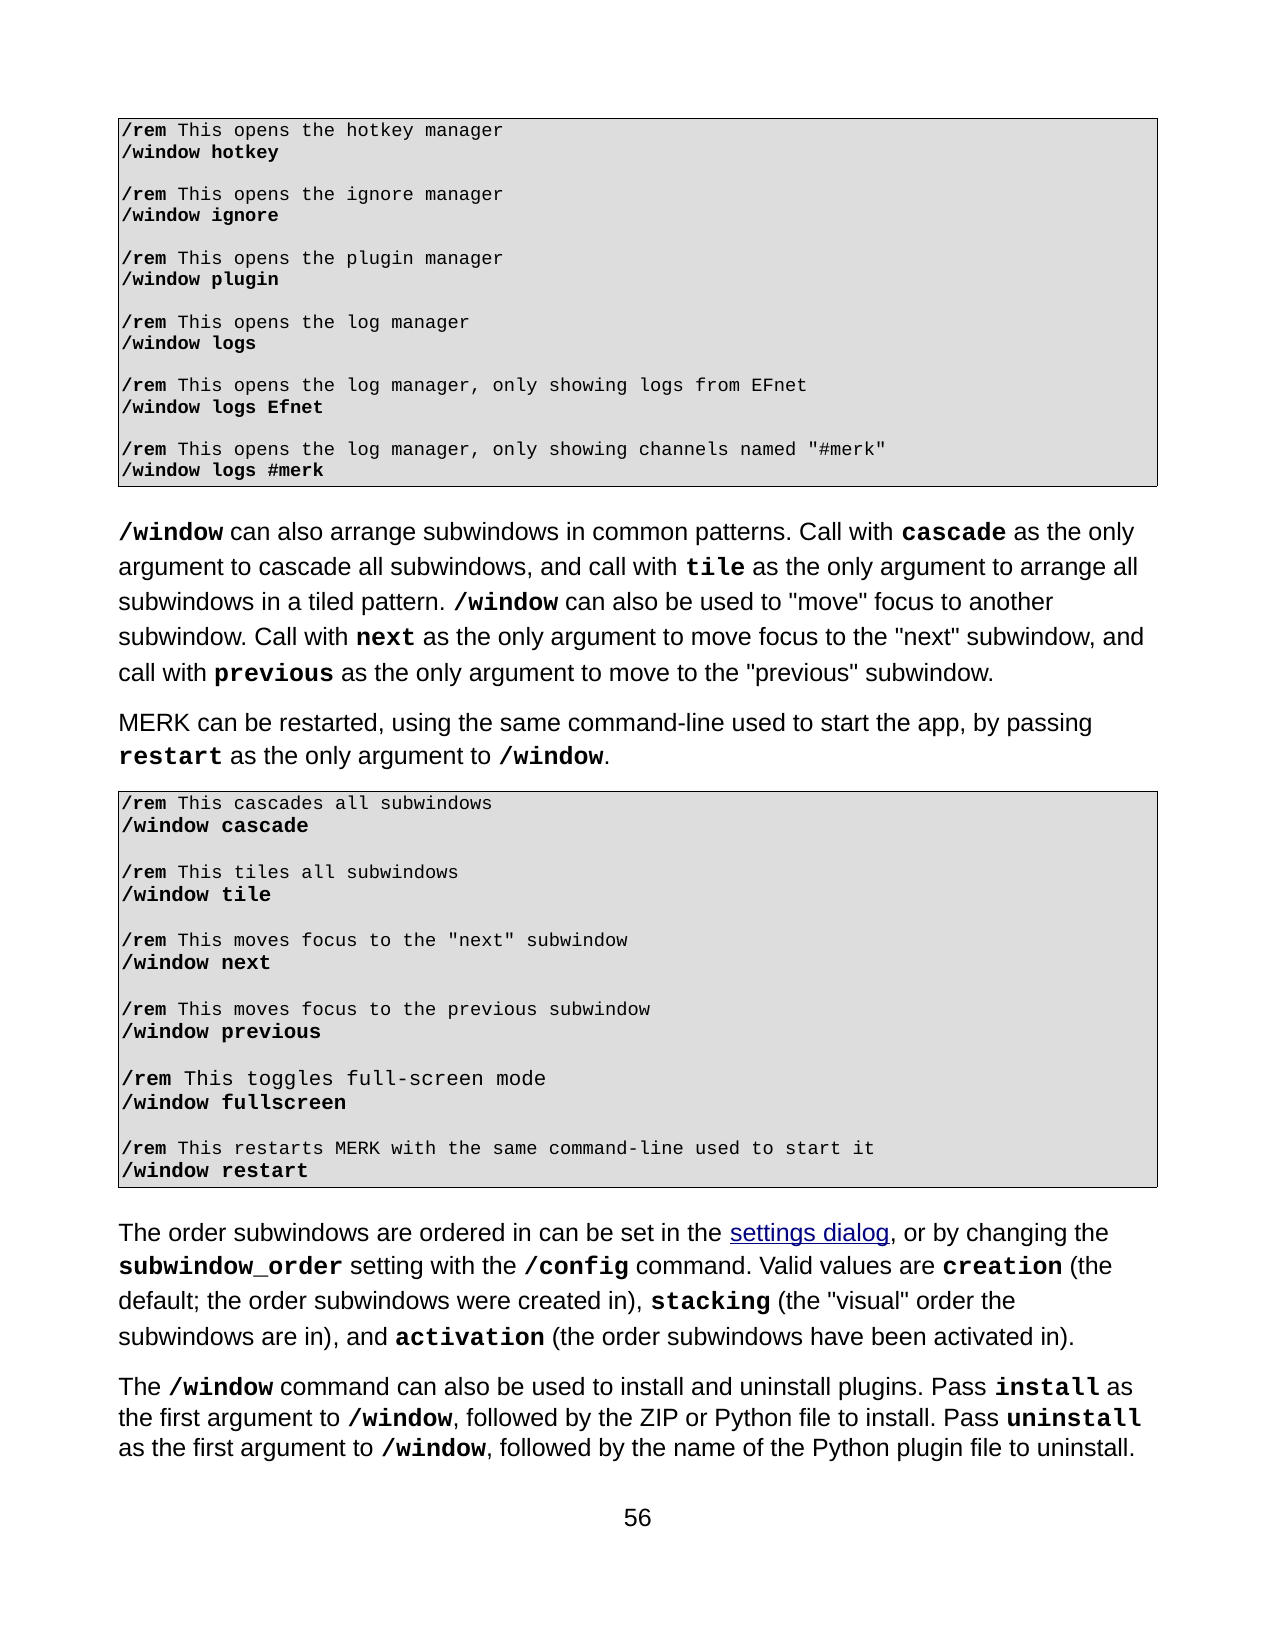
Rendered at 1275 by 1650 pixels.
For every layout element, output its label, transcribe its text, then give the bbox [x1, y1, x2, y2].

text /window can also arrange subwindows in common patterns. Call with cascade as the only argument to cascade all subwindows, and call with tile as the only argument to arrange all subwindows in a tiled pattern. /window can also be used to "move" focus to another subwindow. Call with next as the only argument to move focus to the "next" subwindow, and call with previous as the only argument to move to the "previous" subwindow. [118, 517, 1157, 688]
table_header /rem This cascades all subwindows /window cascade /rem This tiles all subwindows /window tile /rem This moves focus to the "next" subwindow /window next /rem This moves focus to the previous subwindow /window previous /rem This toggles full-screen mode /window fullscreen /rem This restarts MERK with the same command-line used to start it /window restart [119, 792, 1157, 1187]
table_header /rem This opens the hotkey manager /window hotkey /rem This opens the ignore manager /window ignore /rem This opens the plugin manager /window plugin /rem This opens the log manager /window logs /rem This opens the log manager, only showing logs from EFnet /window logs Efnet /rem This opens the log manager, only showing channels named "#merk" /window logs #merk [119, 119, 1157, 486]
text The /window command can also be used to install and uninstall plugins. Pass install as the first argument to /window, followed by the ZIP or Python file to install. Pass uninstall as the first argument to /window, followed by the name of the Python plugin file to uninstall. [118, 1372, 1157, 1464]
text MERK can be restarted, using the same command-line used to start the app, by passing restart as the only argument to /window. [118, 708, 1157, 772]
text The order subwindows are ordered in can be set in the settings dialog, or by changing the subwindow_order setting with the /config command. Valid values are creation (the default; the order subwindows were created in), stacking (the "visual" order the subwindows are in), and activation (the order subwindows have been activated in). [118, 1218, 1157, 1352]
